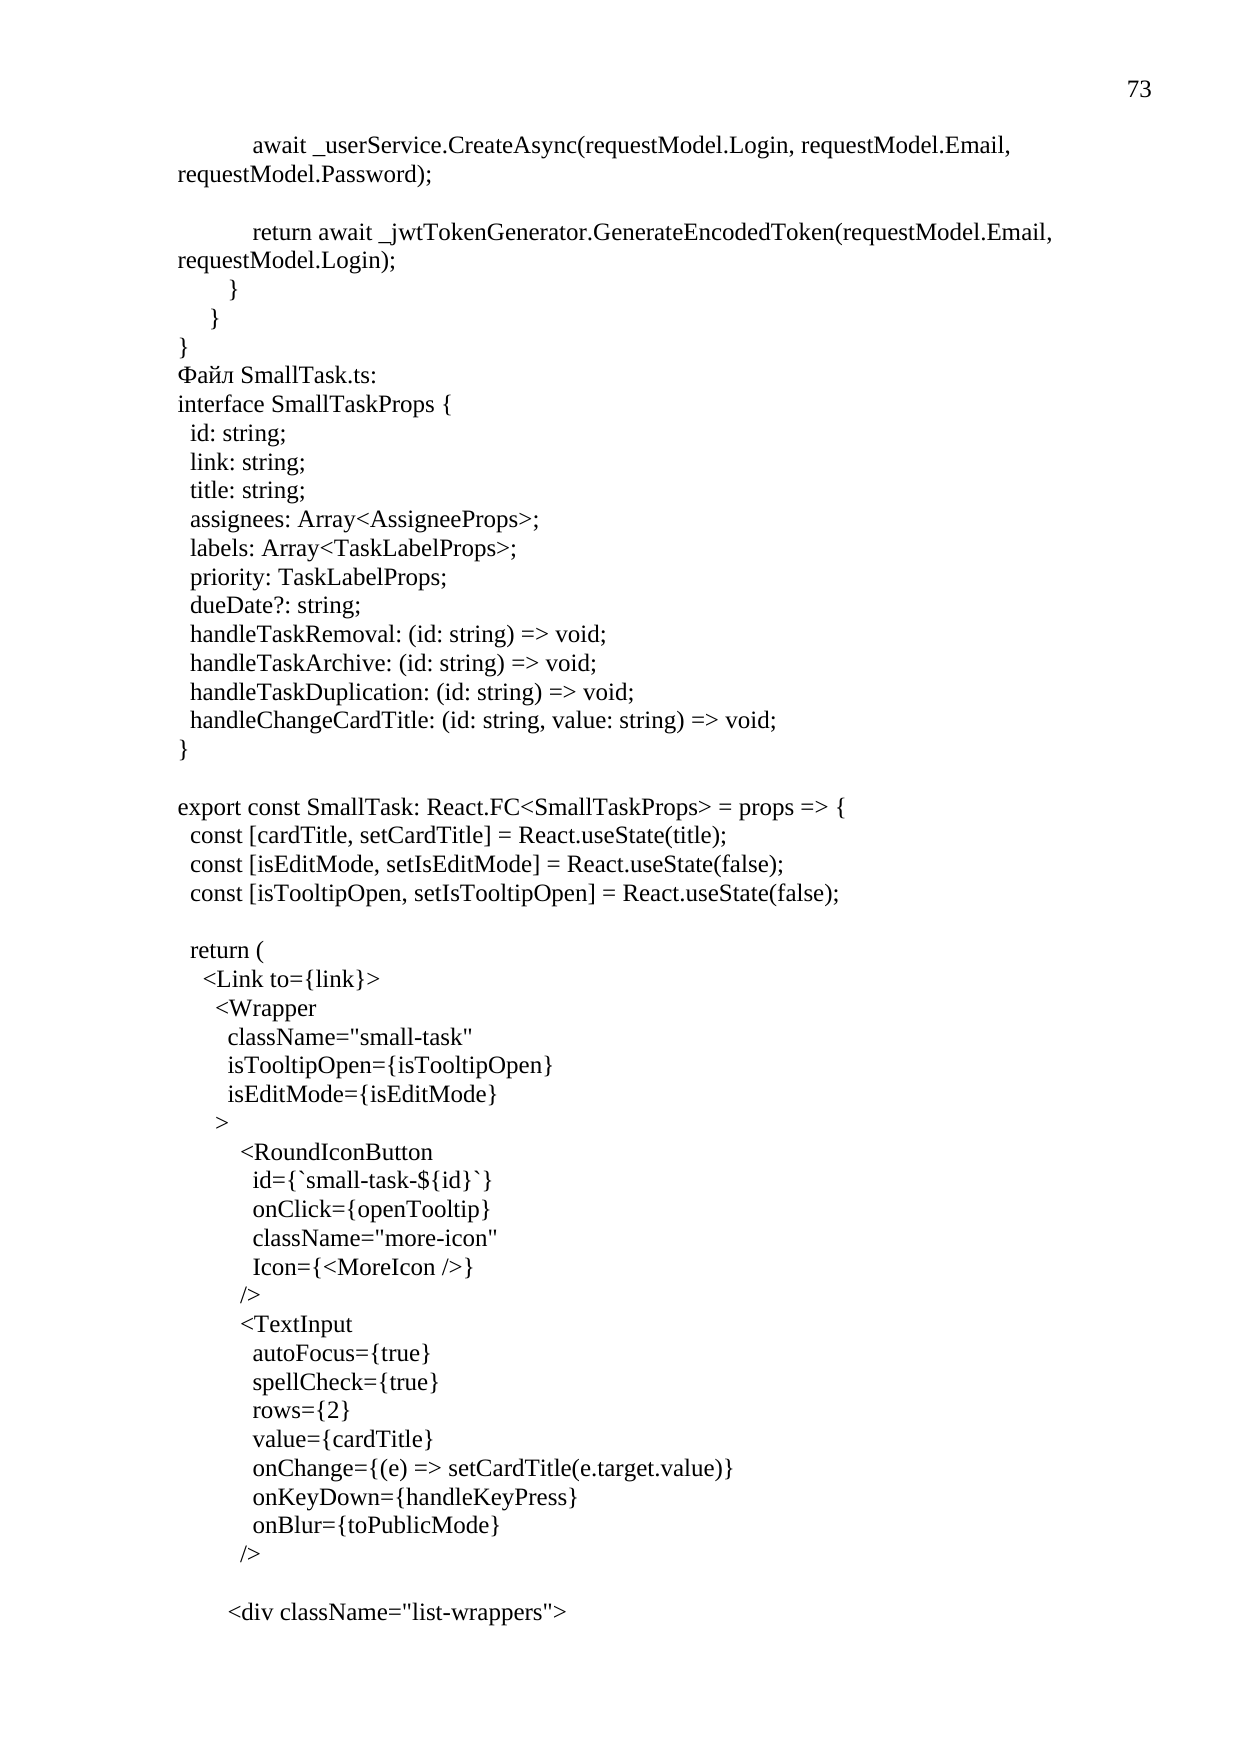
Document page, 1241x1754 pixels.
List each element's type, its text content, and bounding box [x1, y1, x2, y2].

text export const SmallTask: React.FC<SmallTaskProps> = props => { [177, 792, 1152, 821]
text value={cardTitle} [177, 1424, 1152, 1453]
text onChange={(e) => setCardTitle(e.target.value)} [177, 1453, 1152, 1482]
text <TextInput [177, 1309, 1152, 1338]
text className="more-icon" [177, 1223, 1152, 1252]
text autoFocus={true} [177, 1338, 1152, 1367]
text return await _jwtTokenGenerator.GenerateEncodedToken(requestModel.Email, requestModel.Login); [177, 217, 1152, 274]
text const [cardTitle, setCardTitle] = React.useState(title); [177, 821, 1152, 849]
text isEditMode={isEditMode} [177, 1079, 1152, 1108]
text priority: TaskLabelProps; [177, 562, 1152, 591]
text className="small-task" [177, 1022, 1152, 1051]
text } [177, 734, 1152, 763]
text /> [177, 1281, 1152, 1309]
text interface SmallTaskProps { [177, 389, 1152, 418]
text assignees: Array<AssigneeProps>; [177, 504, 1152, 533]
text rows={2} [177, 1396, 1152, 1424]
text id={`small-task-${id}`} [177, 1166, 1152, 1194]
text isTooltipOpen={isTooltipOpen} [177, 1051, 1152, 1079]
text } [177, 303, 1152, 332]
text } [177, 332, 1152, 361]
text await _userService.CreateAsync(requestModel.Login, requestModel.Email, requestModel.Password); [177, 131, 1152, 188]
text link: string; [177, 447, 1152, 476]
text <RoundIconButton [177, 1137, 1152, 1166]
text handleTaskDuplication: (id: string) => void; [177, 677, 1152, 706]
text onClick={openTooltip} [177, 1194, 1152, 1223]
text return ( [177, 936, 1152, 964]
text /> [177, 1539, 1152, 1568]
text spellCheck={true} [177, 1367, 1152, 1396]
text Icon={<MoreIcon />} [177, 1252, 1152, 1281]
text id: string; [177, 418, 1152, 447]
text <Link to={link}> [177, 964, 1152, 993]
text const [isEditMode, setIsEditMode] = React.useState(false); [177, 849, 1152, 878]
text <Wrapper [177, 993, 1152, 1022]
text title: string; [177, 476, 1152, 504]
text const [isTooltipOpen, setIsTooltipOpen] = React.useState(false); [177, 878, 1152, 907]
text handleTaskArchive: (id: string) => void; [177, 648, 1152, 677]
text > [177, 1108, 1152, 1137]
text onBlur={toPublicMode} [177, 1511, 1152, 1539]
text } [177, 274, 1152, 303]
text handleTaskRemoval: (id: string) => void; [177, 619, 1152, 648]
text handleChangeCardTitle: (id: string, value: string) => void; [177, 706, 1152, 734]
text onKeyDown={handleKeyPress} [177, 1482, 1152, 1511]
text labels: Array<TaskLabelProps>; [177, 533, 1152, 562]
text Файл SmallTask.ts: [177, 361, 1152, 389]
text dueDate?: string; [177, 591, 1152, 619]
text <div className="list-wrappers"> [177, 1597, 1152, 1626]
